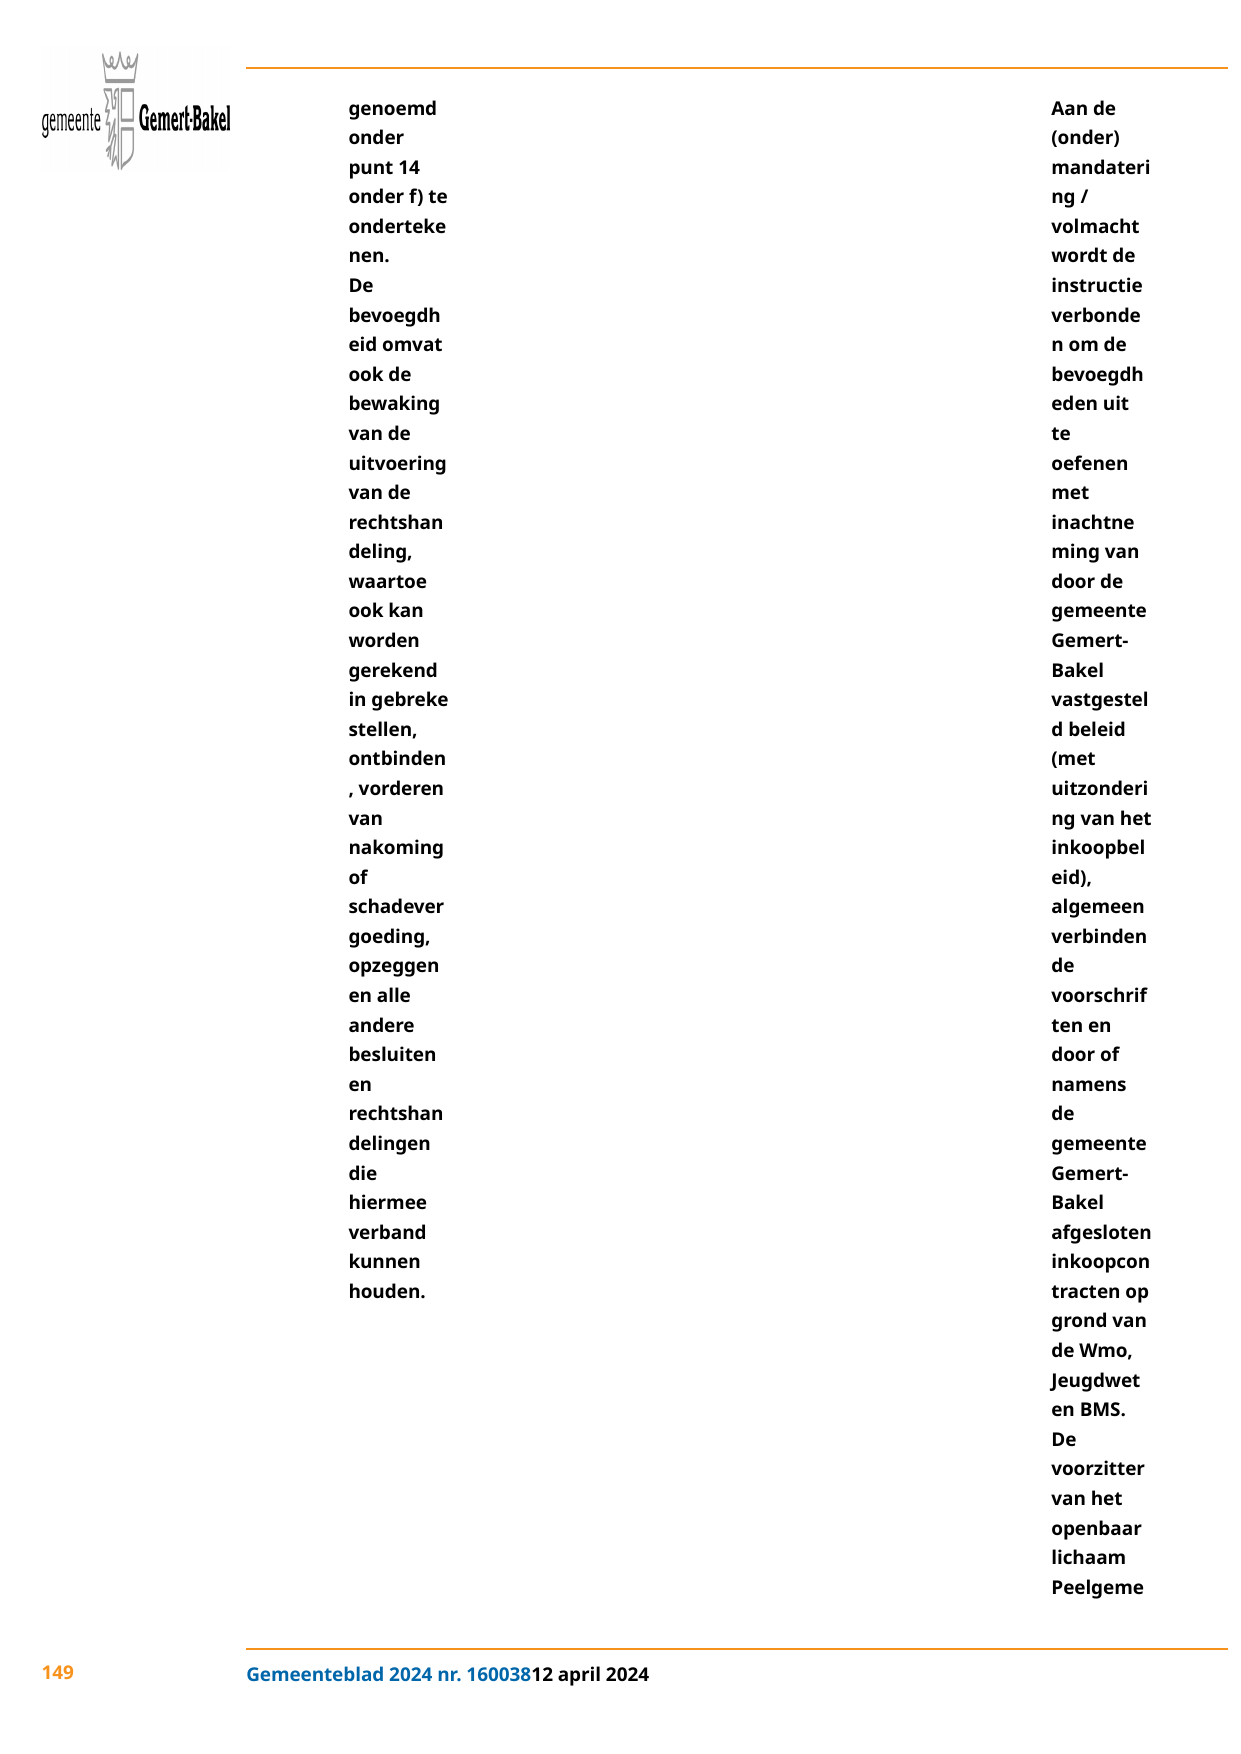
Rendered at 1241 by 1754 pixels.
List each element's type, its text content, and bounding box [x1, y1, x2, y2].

table_cell [750, 95, 850, 1600]
table_cell [850, 95, 951, 1600]
table_cell [951, 95, 1051, 1600]
table_cell Aan de (onder) mandatering / volmacht wordt de instructie verbonden om de bevoegdheden uit te oefenen met inachtneming van door de gemeente Gemert-Bakel vastgesteld beleid (met uitzondering van het inkoopbeleid), algemeen verbindende voorschriften en door of namens de gemeente Gemert-Bakel afgesloten inkoopcontracten op grond van de Wmo, Jeugdwet en BMS. De voorzitter van het openbaar lichaam Peelgeme [1051, 95, 1152, 1600]
table_cell [549, 95, 649, 1600]
table_cell [248, 95, 348, 1600]
table_cell [449, 95, 549, 1600]
table_cell [650, 95, 750, 1600]
table_cell genoemd onder punt 14 onder f) te ondertekenen. De bevoegdheid omvat ook de bewaking van de uitvoering van de rechtshandeling, waartoe ook kan worden gerekend in gebreke stellen, ontbinden, vorderen van nakoming of schadevergoeding, opzeggen en alle andere besluiten en rechtshandelingen die hiermee verband kunnen houden. [348, 95, 449, 1600]
picture [41, 47, 231, 172]
